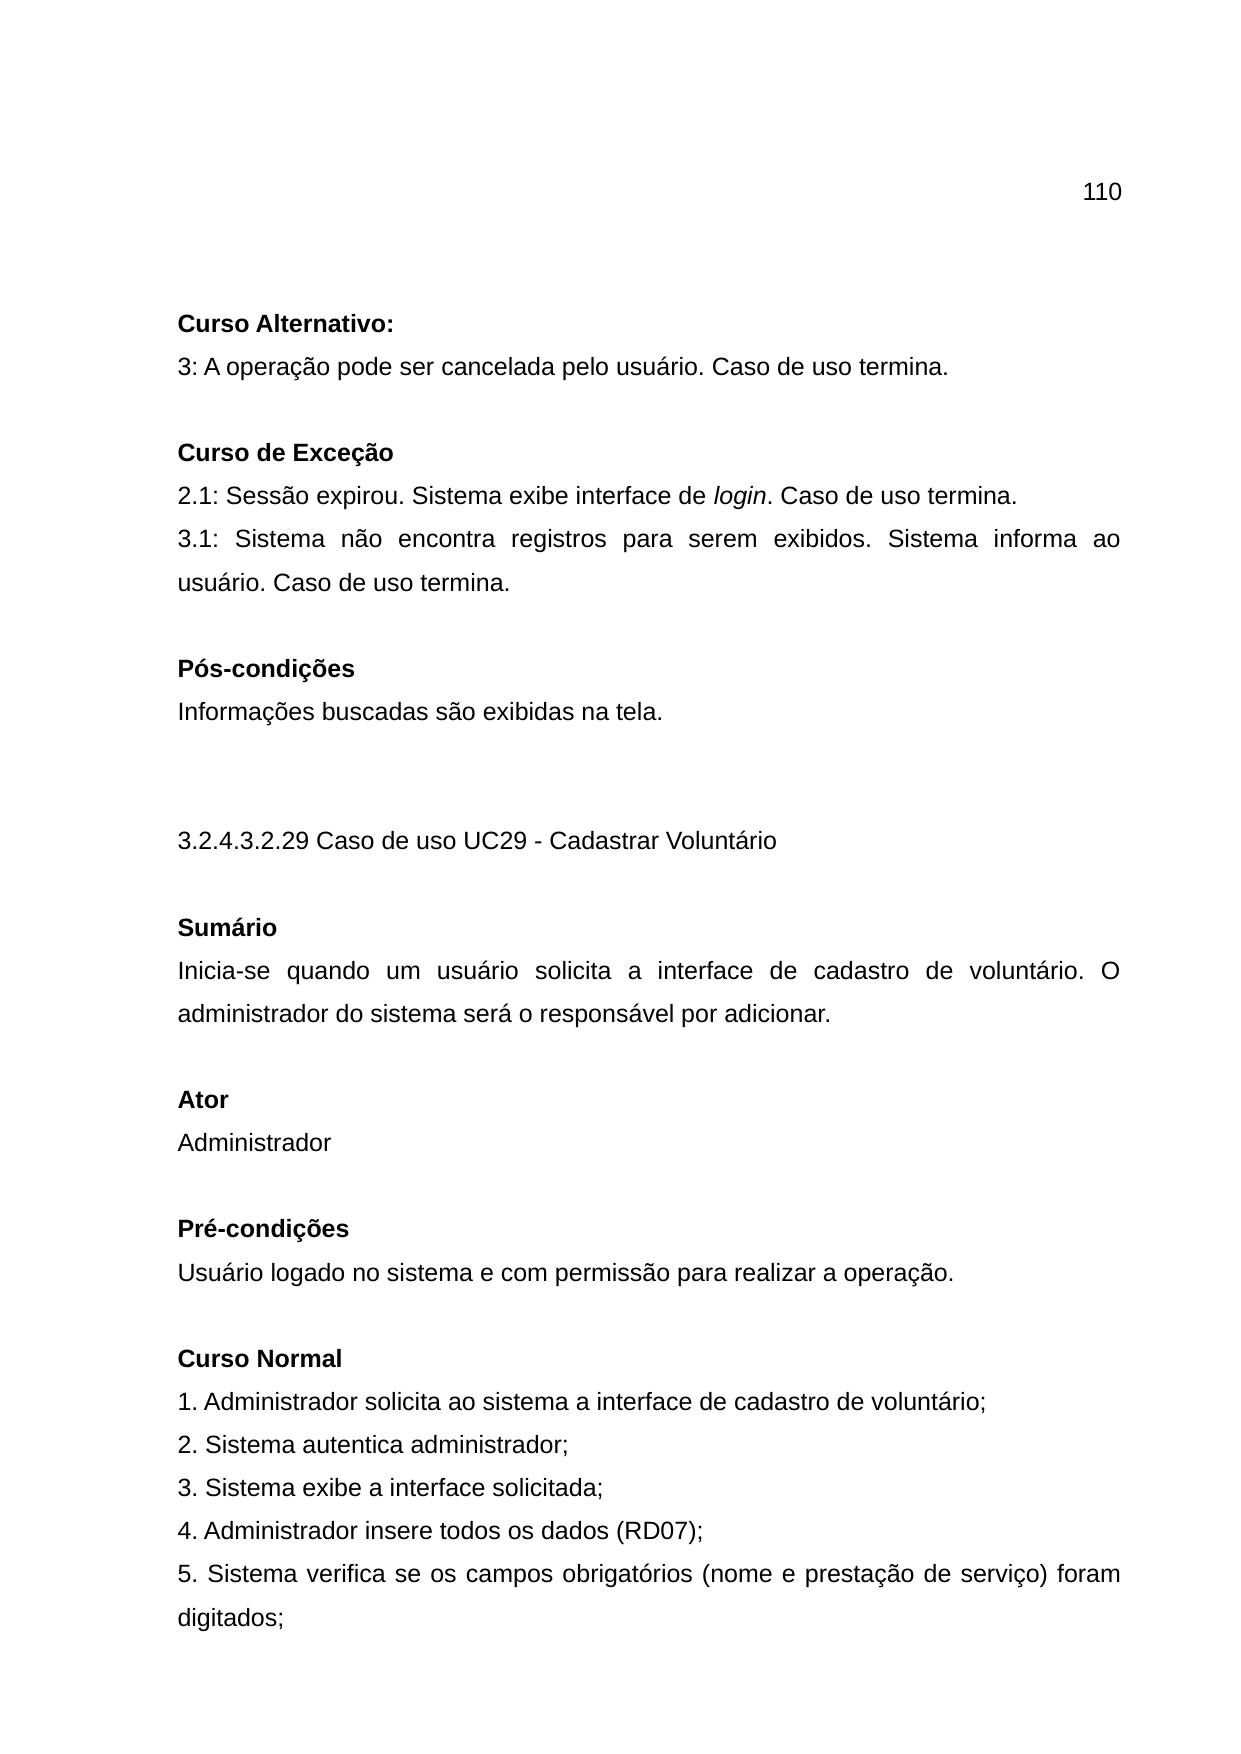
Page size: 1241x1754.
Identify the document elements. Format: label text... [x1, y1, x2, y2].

text 4. Administrador insere todos os dados (RD07); [177, 1516, 1122, 1545]
text 2. Sistema autentica administrador; [177, 1430, 1122, 1459]
text 3.1: Sistema não encontra registros para serem exibidos. Sistema informa ao usuário. Caso de uso termina. [177, 524, 1122, 596]
text Usuário logado no sistema e com permissão para realizar a operação. [177, 1258, 1122, 1286]
text 3. Sistema exibe a interface solicitada; [177, 1473, 1122, 1502]
text 3.2.4.3.2.29 Caso de uso UC29 - Cadastrar Voluntário [177, 826, 1122, 855]
text Administrador [177, 1128, 1122, 1157]
text Pré-condições [177, 1214, 1122, 1243]
text Ator [177, 1085, 1122, 1114]
text Curso de Exceção [177, 438, 1122, 467]
text Curso Normal [177, 1344, 1122, 1373]
text 1. Administrador solicita ao sistema a interface de cadastro de voluntário; [177, 1387, 1122, 1416]
text Pós-condições [177, 654, 1122, 683]
text Sumário [177, 913, 1122, 941]
text 3: A operação pode ser cancelada pelo usuário. Caso de uso termina. [177, 352, 1122, 381]
text Curso Alternativo: [177, 309, 1122, 338]
text 5. Sistema verifica se os campos obrigatórios (nome e prestação de serviço) foram digitados; [177, 1559, 1122, 1631]
text 2.1: Sessão expirou. Sistema exibe interface de login. Caso de uso termina. [177, 481, 1122, 510]
text Informações buscadas são exibidas na tela. [177, 697, 1122, 726]
text Inicia-se quando um usuário solicita a interface de cadastro de voluntário. O administrador do sistema será o responsável por adicionar. [177, 956, 1122, 1028]
